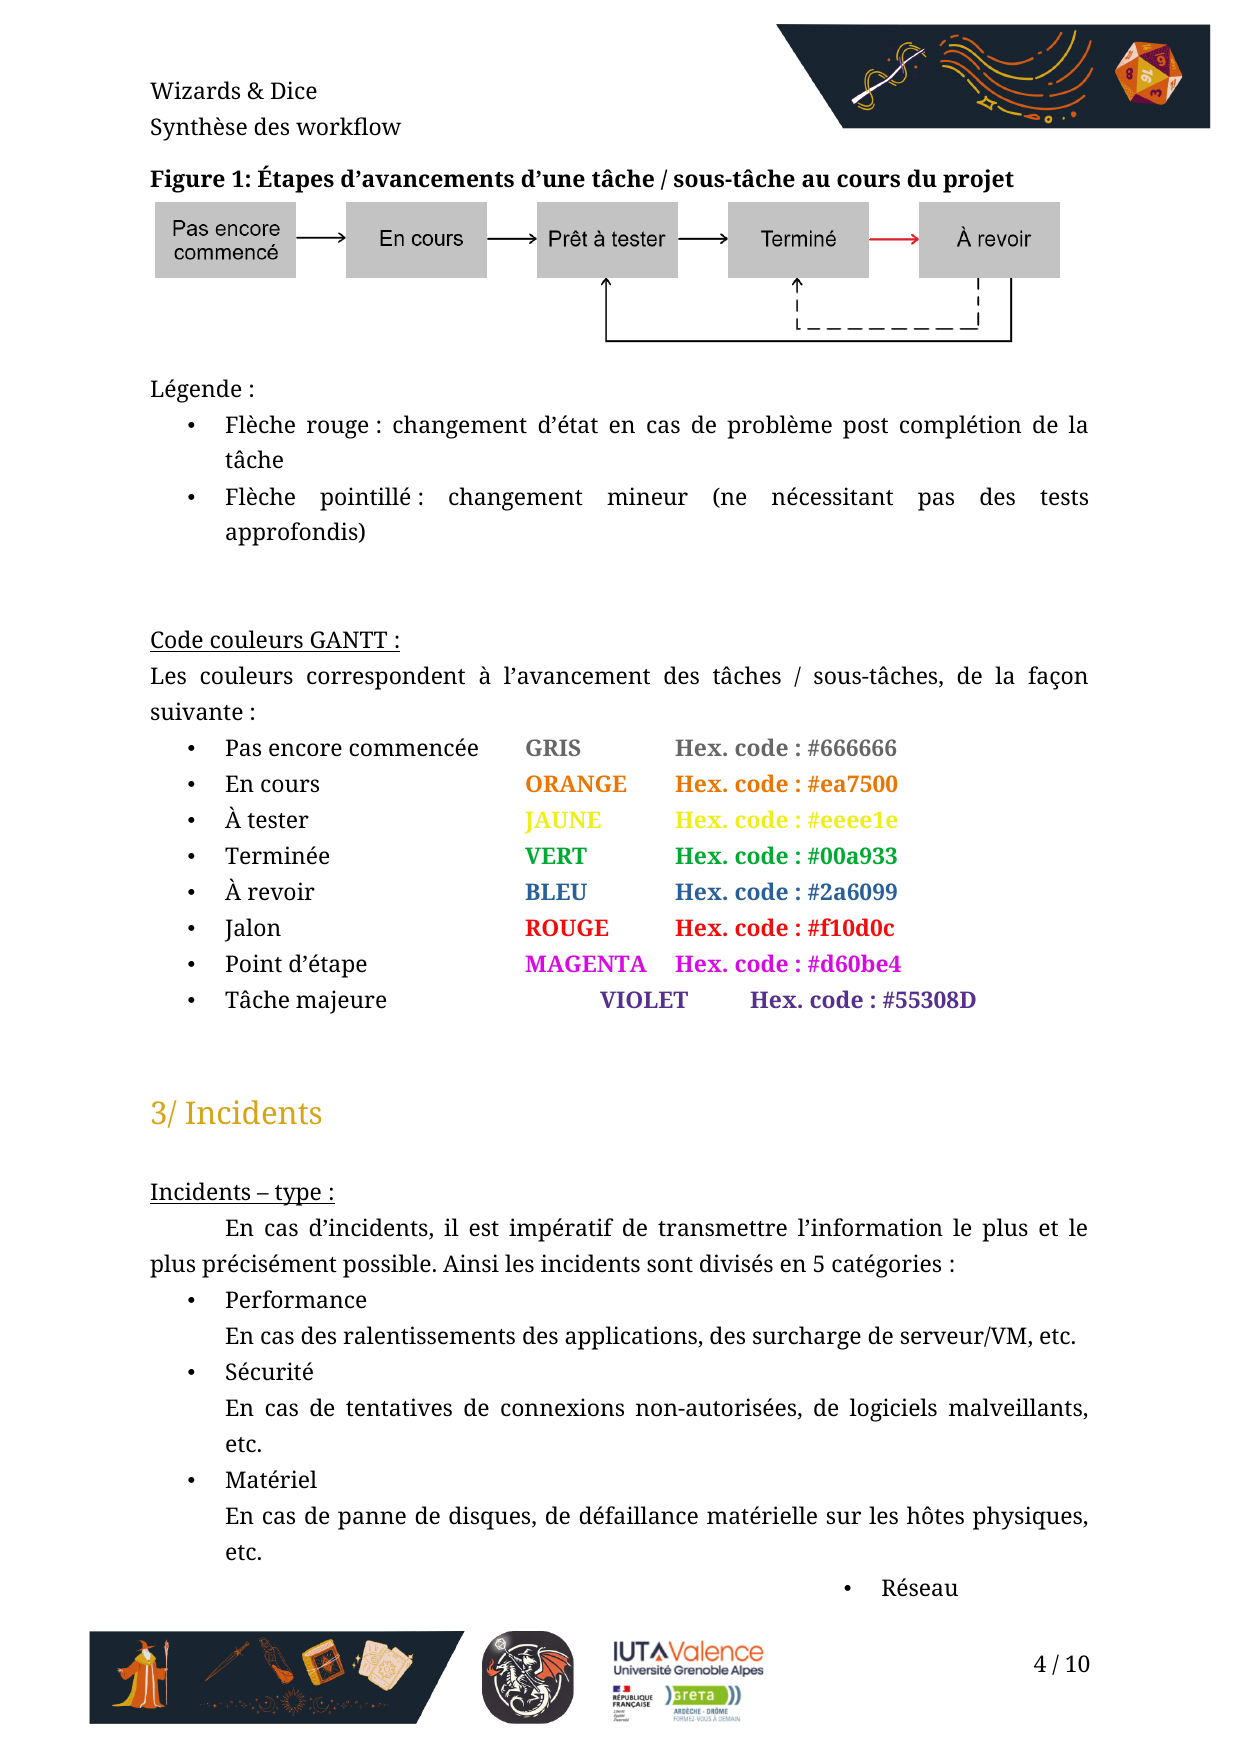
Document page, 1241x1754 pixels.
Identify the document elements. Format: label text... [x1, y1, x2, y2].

list Pas encore commencée GRIS Hex. code : #666666 [187, 732, 1090, 763]
text Figure 1: Étapes d’avancements d’une tâche / sous-tâche au cours du projet [150, 162, 1064, 194]
list Flèche rouge : changement d’état en cas de problème post complétion de la tâche [187, 408, 1090, 476]
list À tester JAUNE Hex. code : #eeee1e [187, 804, 1090, 835]
list En cas des ralentissements des applications, des surcharge de serveur/VM, etc. [187, 1320, 1090, 1351]
list Tâche majeure VIOLET Hex. code : #55308D [187, 983, 1090, 1015]
list Matériel [187, 1464, 1090, 1495]
text Incidents – type : [150, 1176, 1090, 1207]
picture [150, 197, 1065, 349]
list Point d’étape MAGENTA Hex. code : #d60be4 [187, 948, 1090, 979]
list Terminée VERT Hex. code : #00a933 [187, 840, 1090, 871]
picture [771, 21, 1218, 131]
list Sécurité [187, 1356, 1090, 1387]
text En cas d’incidents, il est impératif de transmettre l’information le plus et le plus précisément possible. Ainsi les incidents sont divisés en 5 catégories : [150, 1212, 1090, 1279]
list En cas de tentatives de connexions non-autorisées, de logiciels malveillants, etc. [187, 1392, 1090, 1459]
list À revoir BLEU Hex. code : #2a6099 [187, 876, 1090, 907]
picture [81, 1620, 788, 1733]
text Code couleurs GANTT : [150, 624, 1090, 655]
subtitle Incidents [150, 1091, 1090, 1134]
list En cours ORANGE Hex. code : #ea7500 [187, 768, 1090, 799]
list Jalon ROUGE Hex. code : #f10d0c [187, 912, 1090, 943]
text Légende : [150, 373, 1090, 404]
list Performance [187, 1284, 1090, 1315]
list Flèche pointillé : changement mineur (ne nécessitant pas des tests approfondis) [187, 480, 1090, 548]
list En cas de panne de disques, de défaillance matérielle sur les hôtes physiques, etc. [187, 1500, 1090, 1567]
text Les couleurs correspondent à l’avancement des tâches / sous-tâches, de la façon suivante : [150, 660, 1090, 727]
list Réseau [187, 1572, 1090, 1603]
